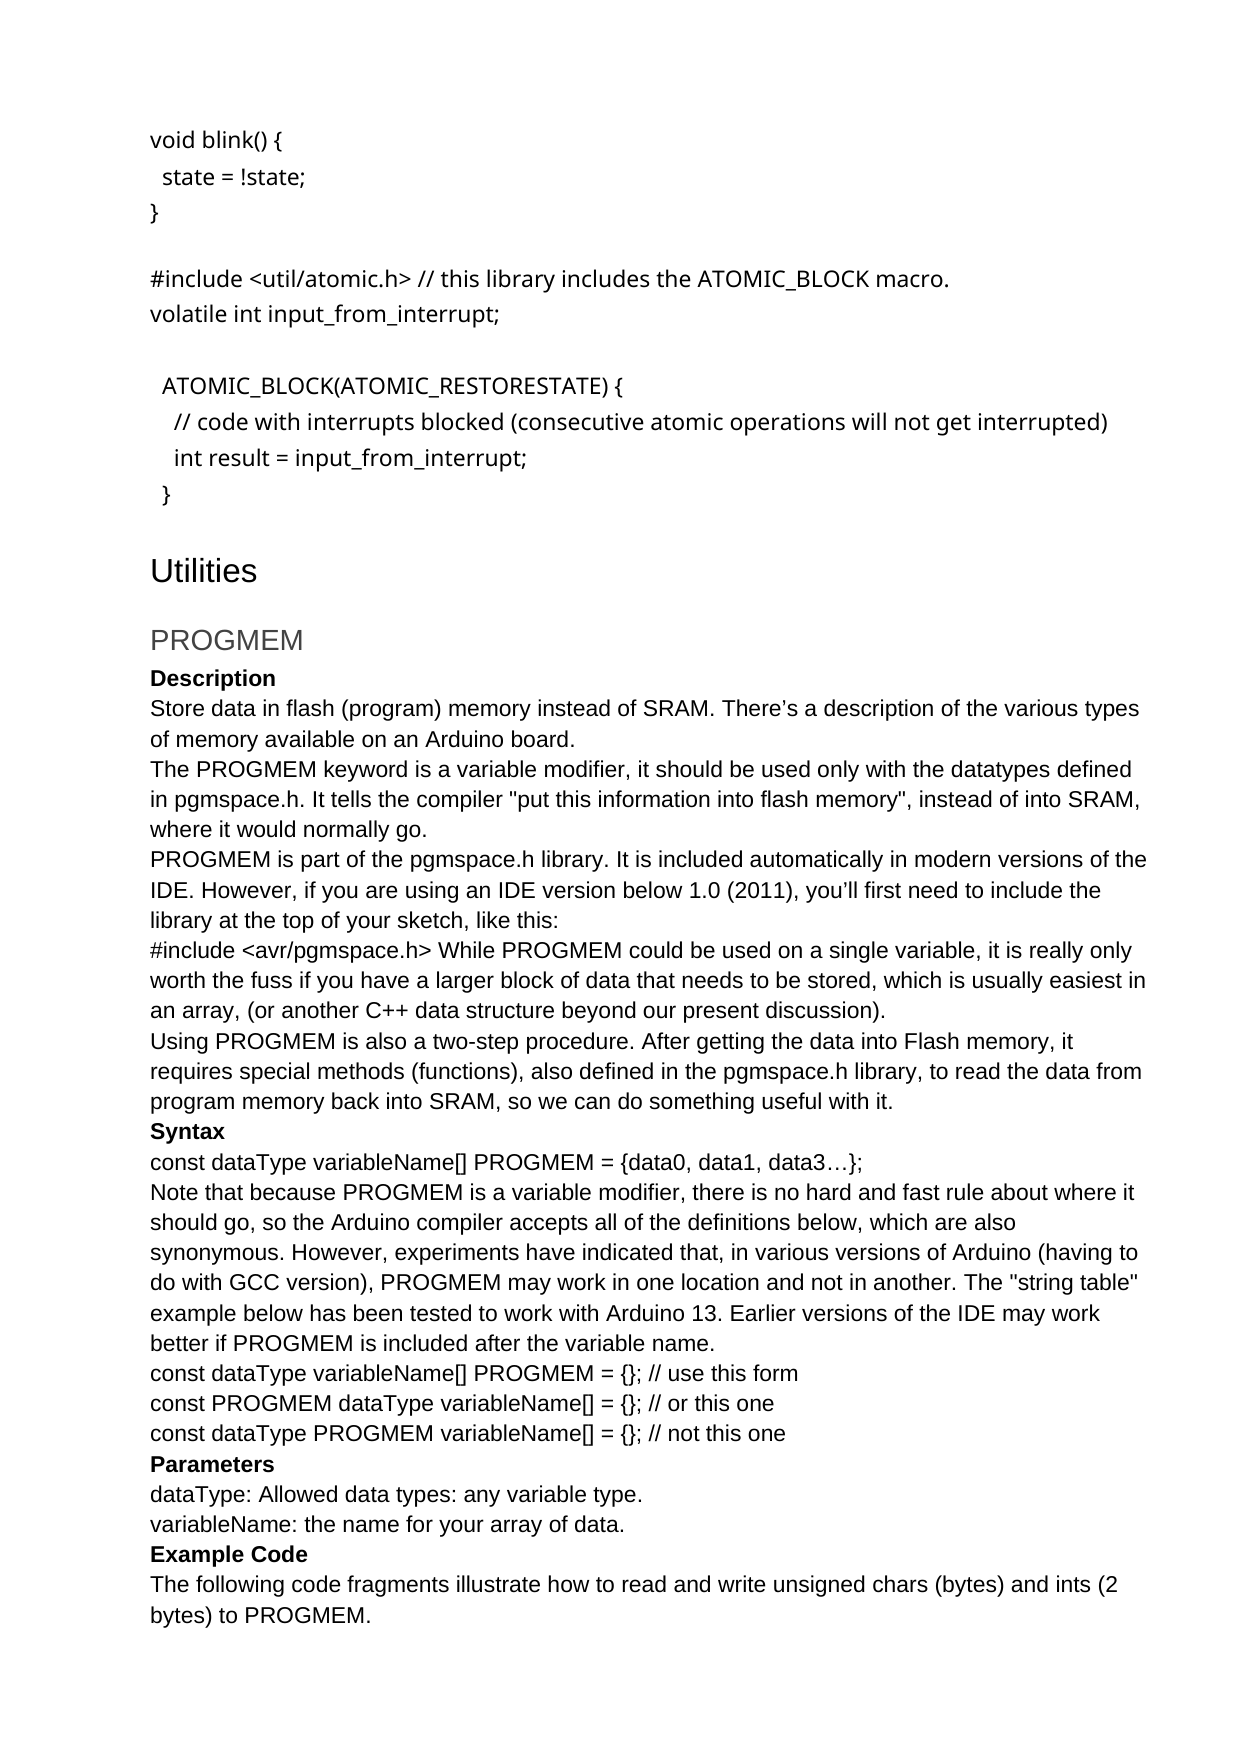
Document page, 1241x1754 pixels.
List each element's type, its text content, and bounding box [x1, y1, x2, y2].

text volatile int input_from_interrupt; [150, 298, 1152, 330]
text state = !state; [150, 160, 1152, 192]
text const dataType PROGMEM variableName[] = {}; // not this one [150, 1420, 1152, 1447]
text const dataType variableName[] PROGMEM = {}; // use this form [150, 1360, 1152, 1386]
text const dataType variableName[] PROGMEM = {data0, data1, data3…​}; [150, 1148, 1152, 1175]
text variableName: the name for your array of data. [150, 1511, 1152, 1537]
text Syntax [150, 1118, 1152, 1145]
text Note that because PROGMEM is a variable modifier, there is no hard and fast rule about where it should go, so the Arduino compiler accepts all of the definitions below, which are also synonymous. However, experiments have indicated that, in various versions of Arduino (having to do with GCC version), PROGMEM may work in one location and not in another. The "string table" example below has been tested to work with Arduino 13. Earlier versions of the IDE may work better if PROGMEM is included after the variable name. [150, 1179, 1152, 1356]
subtitle Utilities [150, 552, 1152, 590]
text int result = input_from_interrupt; [150, 442, 1152, 473]
text void blink() { [150, 124, 1152, 156]
text PROGMEM is part of the pgmspace.h library. It is included automatically in modern versions of the IDE. However, if you are using an IDE version below 1.0 (2011), you’ll first need to include the library at the top of your sketch, like this: [150, 846, 1152, 933]
text The following code fragments illustrate how to read and write unsigned chars (bytes) and ints (2 bytes) to PROGMEM. [150, 1571, 1152, 1628]
text ATOMIC_BLOCK(ATOMIC_RESTORESTATE) { [150, 370, 1152, 402]
text The PROGMEM keyword is a variable modifier, it should be used only with the datatypes defined in pgmspace.h. It tells the compiler "put this information into flash memory", instead of into SRAM, where it would normally go. [150, 756, 1152, 843]
text Example Code [150, 1541, 1152, 1568]
text dataType: Allowed data types: any variable type. [150, 1481, 1152, 1507]
text Store data in flash (program) memory instead of SRAM. There’s a description of the various types of memory available on an Arduino board. [150, 695, 1152, 752]
text // code with interrupts blocked (consecutive atomic operations will not get interrupted) [150, 406, 1152, 437]
text Parameters [150, 1451, 1152, 1477]
text Description [150, 665, 1152, 692]
text } [150, 478, 1152, 509]
text } [150, 196, 1152, 228]
subtitle PROGMEM [150, 623, 1152, 657]
text #include <avr/pgmspace.h> While PROGMEM could be used on a single variable, it is really only worth the fuss if you have a larger block of data that needs to be stored, which is usually easiest in an array, (or another C++ data structure beyond our present discussion). [150, 937, 1152, 1024]
text #include <util/atomic.h> // this library includes the ATOMIC_BLOCK macro. [150, 262, 1152, 294]
text Using PROGMEM is also a two-step procedure. After getting the data into Flash memory, it requires special methods (functions), also defined in the pgmspace.h library, to read the data from program memory back into SRAM, so we can do something useful with it. [150, 1028, 1152, 1114]
text const PROGMEM dataType variableName[] = {}; // or this one [150, 1390, 1152, 1417]
